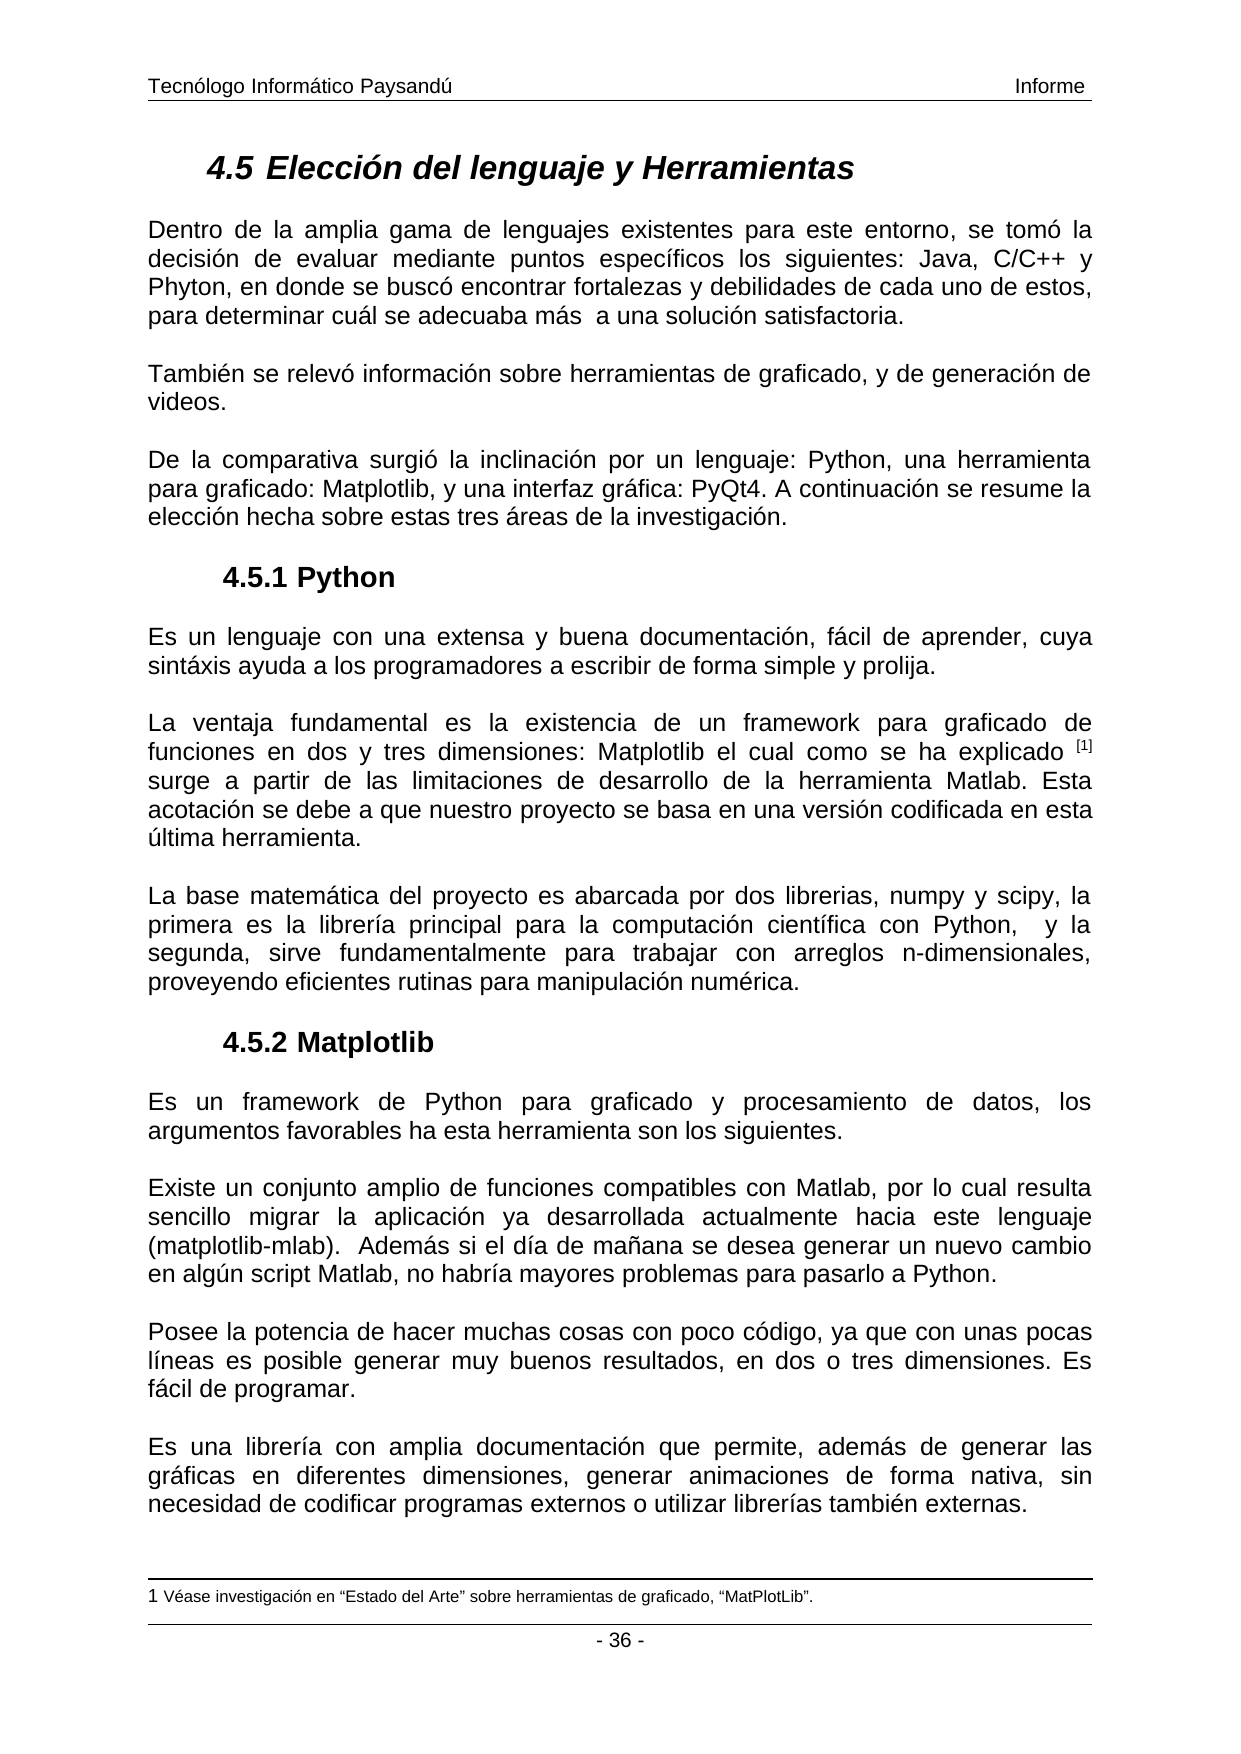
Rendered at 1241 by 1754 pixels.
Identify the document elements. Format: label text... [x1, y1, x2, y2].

text Es una librería con amplia documentación que permite, además de generar las gráficas en diferentes dimensiones, generar animaciones de forma nativa, sin necesidad de codificar programas externos o utilizar librerías también externas. [148, 1432, 1092, 1518]
subtitle Elección del lenguaje y Herramientas [207, 148, 1092, 186]
list Es un framework de Python para graficado y procesamiento de datos, los argumentos favorables ha esta herramienta son los siguientes. [148, 1087, 1092, 1144]
text También se relevó información sobre herramientas de graficado, y de generación de videos. [148, 359, 1092, 416]
text Véase investigación en “Estado del Arte” sobre herramientas de graficado, “MatPlotLib”. [148, 1585, 1092, 1606]
text La base matemática del proyecto es abarcada por dos librerias, numpy y scipy, la primera es la librería principal para la computación científica con Python, y la segunda, sirve fundamentalmente para trabajar con arreglos n-dimensionales, proveyendo eficientes rutinas para manipulación numérica. [148, 881, 1092, 996]
text De la comparativa surgió la inclinación por un lenguaje: Python, una herramienta para graficado: Matplotlib, y una interfaz gráfica: PyQt4. A continuación se resume la elección hecha sobre estas tres áreas de la investigación. [148, 445, 1092, 531]
text Es un lenguaje con una extensa y buena documentación, fácil de aprender, cuya sintáxis ayuda a los programadores a escribir de forma simple y prolija. [148, 622, 1092, 680]
text La ventaja fundamental es la existencia de un framework para graficado de funciones en dos y tres dimensiones: Matplotlib el cual como se ha explicado [] surge a partir de las limitaciones de desarrollo de la herramienta Matlab. Esta acotación se debe a que nuestro proyecto se basa en una versión codificada en esta última herramienta. [148, 708, 1092, 852]
text Dentro de la amplia gama de lenguajes existentes para este entorno, se tomó la decisión de evaluar mediante puntos específicos los siguientes: Java, C/C++ y Phyton, en donde se buscó encontrar fortalezas y debilidades de cada uno de estos, para determinar cuál se adecuaba más a una solución satisfactoria. [148, 215, 1092, 330]
list Posee la potencia de hacer muchas cosas con poco código, ya que con unas pocas líneas es posible generar muy buenos resultados, en dos o tres dimensiones. Es fácil de programar. [148, 1317, 1092, 1403]
subtitle Matplotlib [223, 1025, 1092, 1058]
subtitle Python [223, 560, 1092, 593]
list Existe un conjunto amplio de funciones compatibles con Matlab, por lo cual resulta sencillo migrar la aplicación ya desarrollada actualmente hacia este lenguaje (matplotlib-mlab). Además si el día de mañana se desea generar un nuevo cambio en algún script Matlab, no habría mayores problemas para pasarlo a Python. [148, 1173, 1092, 1288]
